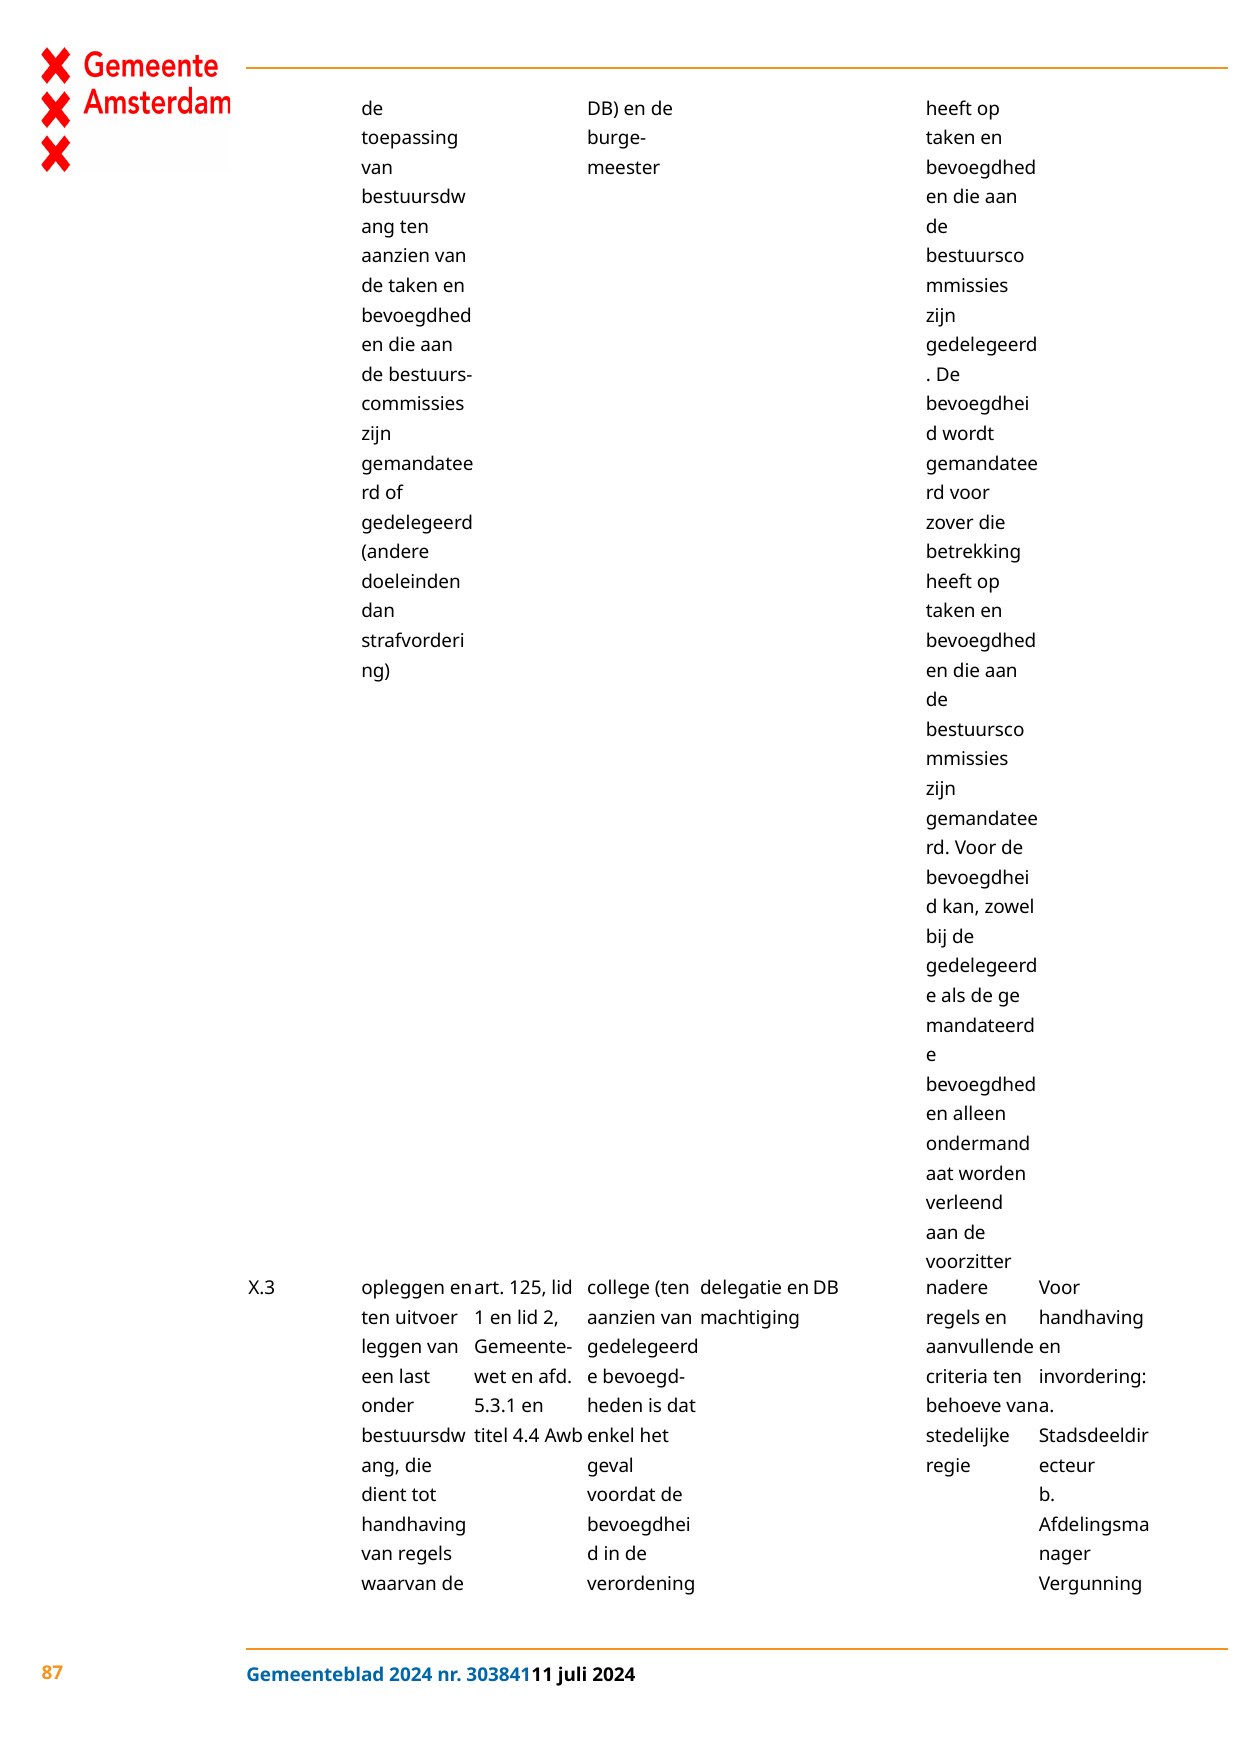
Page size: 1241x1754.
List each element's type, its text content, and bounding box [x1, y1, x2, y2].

table_cell [1039, 95, 1152, 1274]
table_cell [474, 95, 587, 1274]
table_cell X.3 [248, 1274, 361, 1596]
table_cell heeft op taken en bevoegdheden die aan de bestuurscommissies zijn gedelegeerd. De bevoegdheid wordt gemandateerd voor zover die betrekking heeft op taken en bevoegdheden die aan de bestuurscommissies zijn gemandateerd. Voor de bevoegdheid kan, zowel bij de gedelegeerde als de ge mandateerde bevoegdheden alleen ondermandaat worden verleend aan de voorzitter [926, 95, 1038, 1274]
table_cell DB) en de burge-meester [587, 95, 700, 1274]
table_cell [248, 95, 361, 1274]
table_cell delegatie en machtiging [700, 1274, 813, 1596]
picture [41, 47, 231, 172]
table_cell de toepassing van bestuursdwang ten aanzien van de taken en bevoegdheden die aan de bestuurs-commissies zijn gemandateerd of gedelegeerd (andere doeleinden dan strafvordering) [361, 95, 474, 1274]
table_cell Voor handhaving en invordering: a. Stadsdeeldirecteur b. Afdelingsmanager Vergunning [1039, 1274, 1152, 1596]
table_cell nadere regels en aanvullende criteria ten behoeve van stedelijke regie [926, 1274, 1038, 1596]
table_cell [813, 95, 926, 1274]
table_cell art. 125, lid 1 en lid 2, Gemeente-wet en afd. 5.3.1 en titel 4.4 Awb [474, 1274, 587, 1596]
table_cell DB [813, 1274, 926, 1596]
table_cell opleggen en ten uitvoer leggen van een last onder bestuursdwang, die dient tot handhaving van regels waarvan de [361, 1274, 474, 1596]
table_cell college (ten aanzien van gedelegeerde bevoegd-heden is dat enkel het geval voordat de bevoegdheid in de verordening [587, 1274, 700, 1596]
table_cell [700, 95, 813, 1274]
